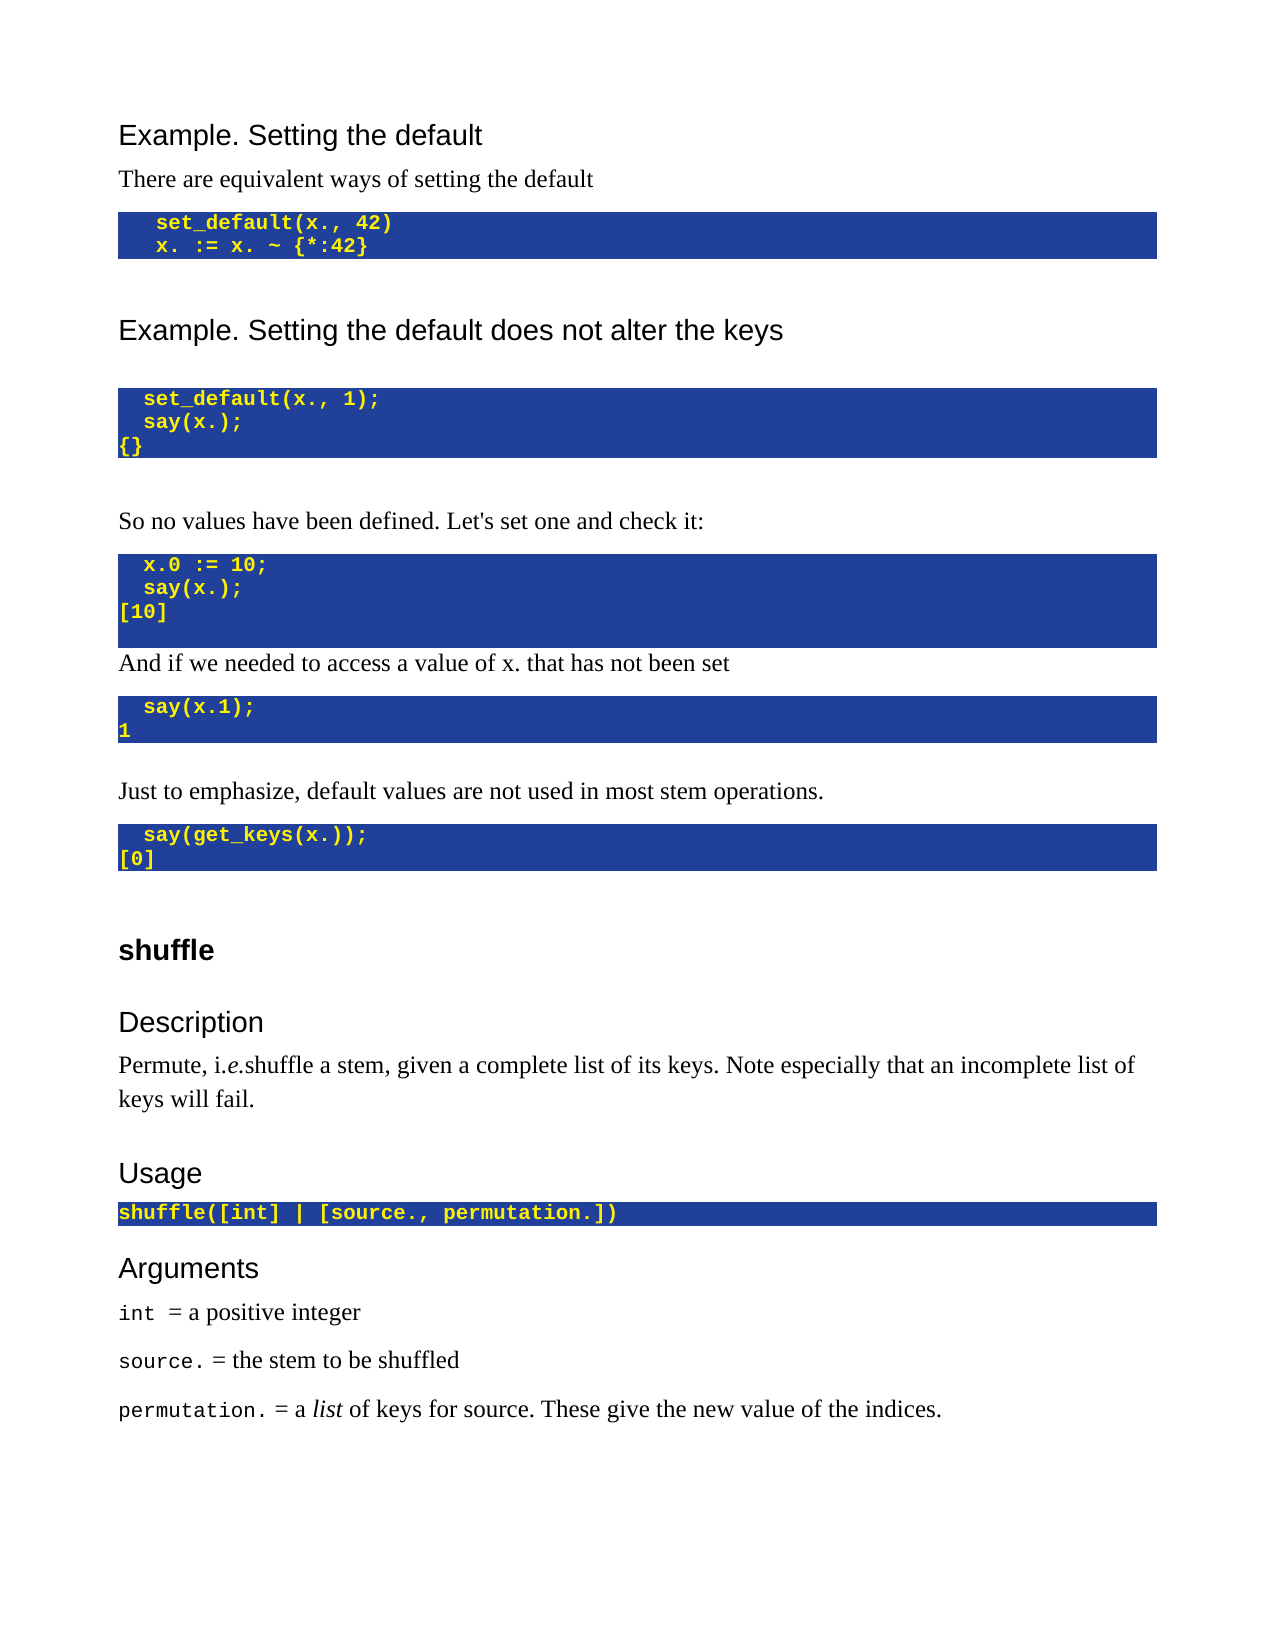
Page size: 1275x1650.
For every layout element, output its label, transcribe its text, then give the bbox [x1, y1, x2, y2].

text say(get_keys(x.)); [118, 824, 1157, 847]
subtitle Usage [118, 1156, 1157, 1190]
text [10] [118, 601, 1157, 625]
text x. := x. ~ {*:42} [118, 235, 1157, 259]
text say(x.); [118, 411, 1157, 435]
subtitle Arguments [118, 1251, 1157, 1284]
text So no values have been defined. Let's set one and check it: [118, 506, 1157, 535]
text permutation. = a list of keys for source. These give the new value of the indices. [118, 1394, 1157, 1424]
text There are equivalent ways of setting the default [118, 164, 1157, 193]
text {} [118, 435, 1157, 458]
subtitle Example. Setting the default [118, 118, 1157, 152]
text And if we needed to access a value of x. that has not been set [118, 648, 1157, 677]
text [0] [118, 847, 1157, 871]
text set_default(x., 1); [118, 388, 1157, 411]
text say(x.1); [118, 696, 1157, 719]
subtitle Example. Setting the default does not alter the keys [118, 313, 1157, 346]
text int = a positive integer [118, 1297, 1157, 1327]
text source. = the stem to be shuffled [118, 1346, 1157, 1375]
text Just to emphasize, default values are not used in most stem operations. [118, 743, 1157, 805]
text shuffle([int] | [source., permutation.]) [118, 1202, 1157, 1226]
text set_default(x., 42) [118, 212, 1157, 235]
text Permute, i.e.shuffle a stem, given a complete list of its keys. Note especially that an incomplete list of keys will fail. [118, 1051, 1157, 1112]
text 1 [118, 719, 1157, 743]
text x.0 := 10; [118, 554, 1157, 577]
text say(x.); [118, 577, 1157, 601]
subtitle Description [118, 1004, 1157, 1038]
subtitle shuffle [118, 933, 1157, 967]
